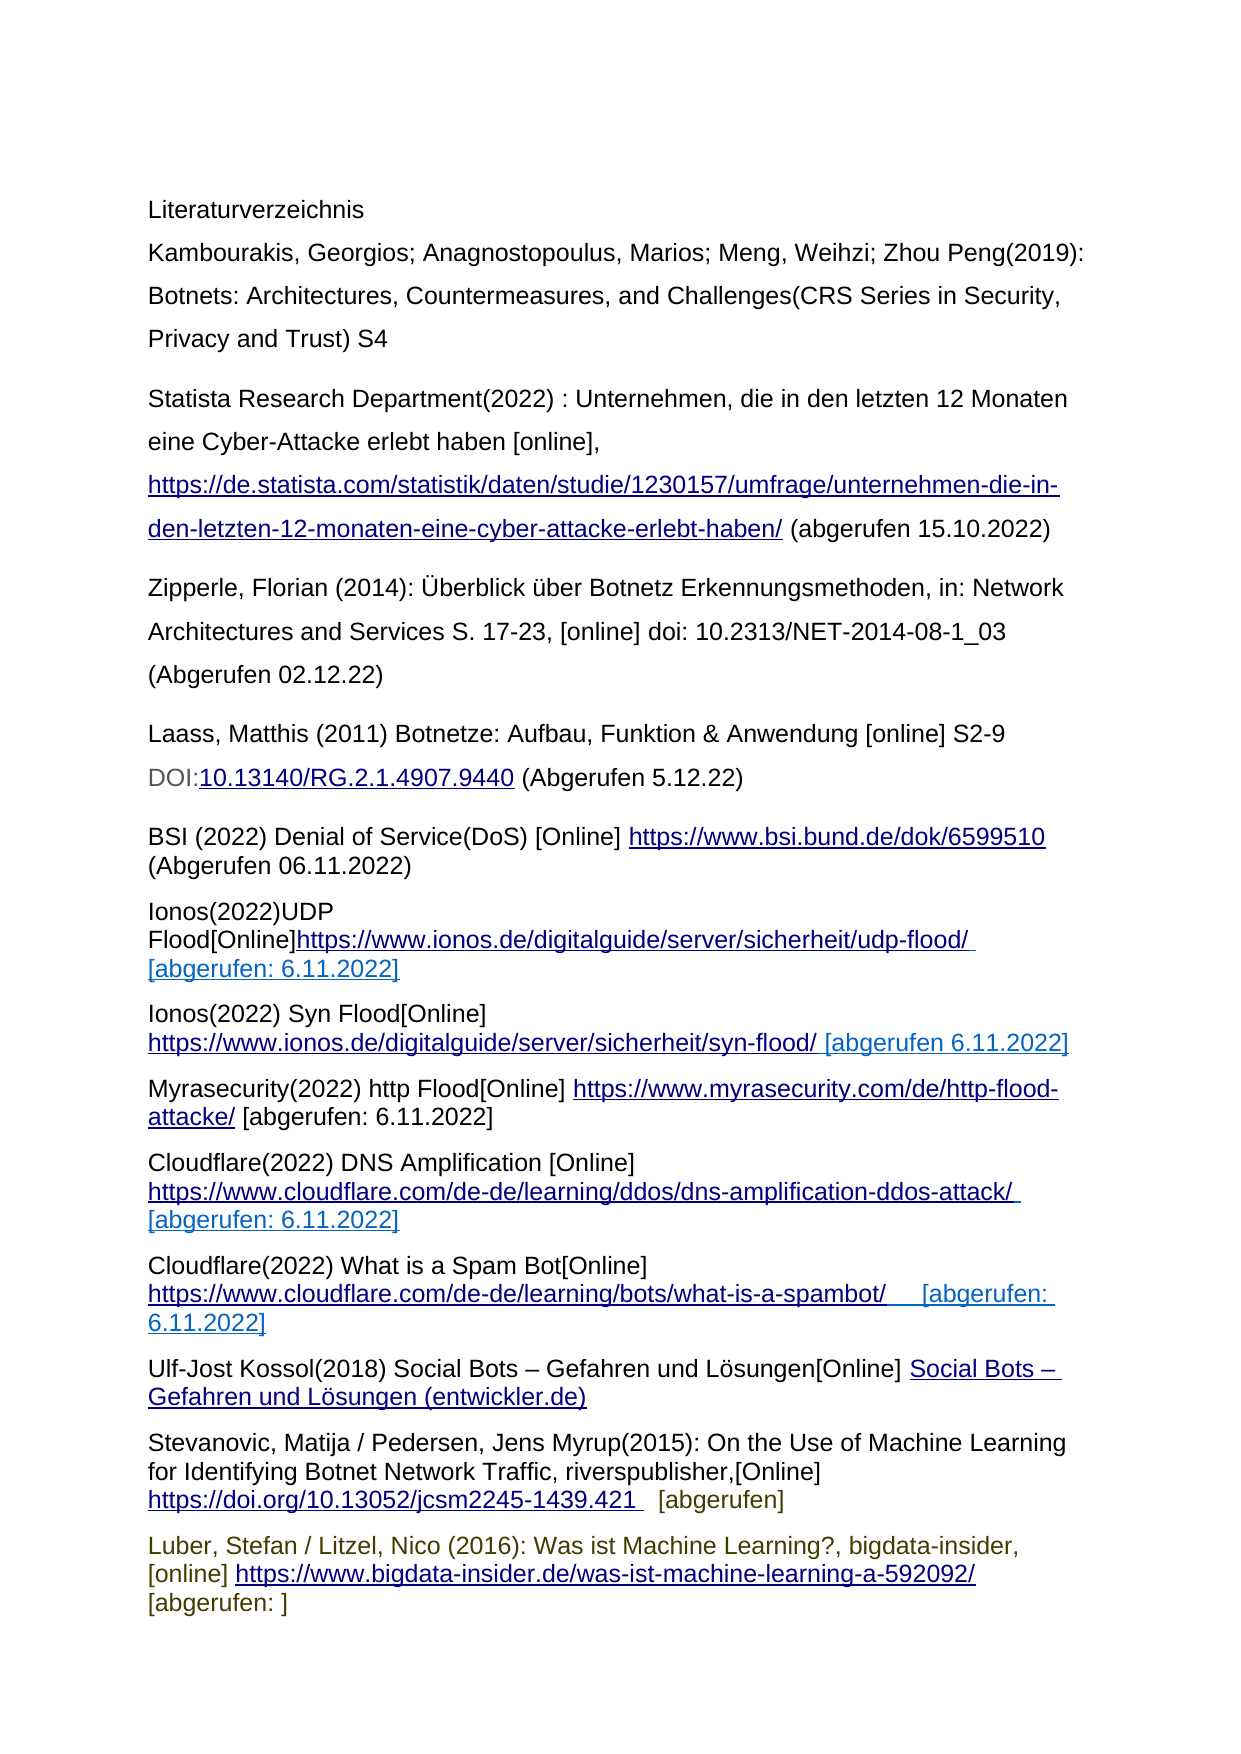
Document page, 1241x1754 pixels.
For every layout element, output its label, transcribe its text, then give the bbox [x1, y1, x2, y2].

text Laass, Matthis (2011) Botnetze: Aufbau, Funktion & Anwendung [online] S2-9 DOI:10.13140/RG.2.1.4907.9440 (Abgerufen 5.12.22) [148, 719, 1093, 791]
text Stevanovic, Matija / Pedersen, Jens Myrup(2015): On the Use of Machine Learning for Identifying Botnet Network Traffic, riverspublisher,[Online] https://doi.org/10.13052/jcsm2245-1439.421 [abgerufen] [148, 1428, 1093, 1514]
text Literaturverzeichnis Kambourakis, Georgios; Anagnostopoulus, Marios; Meng, Weihzi; Zhou Peng(2019): Botnets: Architectures, Countermeasures, and Challenges(CRS Series in Security, Privacy and Trust) S4 [148, 195, 1093, 353]
text Ionos(2022) Syn Flood[Online] https://www.ionos.de/digitalguide/server/sicherheit/syn-flood/ [abgerufen 6.11.2022] [148, 999, 1093, 1057]
text Statista Research Department(2022) : Unternehmen, die in den letzten 12 Monaten eine Cyber-Attacke erlebt haben [online], https://de.statista.com/statistik/daten/studie/1230157/umfrage/unternehmen-die-in-den-letzten-12-monaten-eine-cyber-attacke-erlebt-haben/ (abgerufen 15.10.2022) [148, 384, 1093, 542]
text Luber, Stefan / Litzel, Nico (2016): Was ist Machine Learning?, bigdata-insider,[online] https://www.bigdata-insider.de/was-ist-machine-learning-a-592092/ [abgerufen: ] [148, 1531, 1093, 1617]
text Ulf-Jost Kossol(2018) Social Bots – Gefahren und Lösungen[Online] Social Bots – Gefahren und Lösungen (entwickler.de) [148, 1353, 1093, 1411]
text Zipperle, Florian (2014): Überblick über Botnetz Erkennungsmethoden, in: Network Architectures and Services S. 17-23, [online] doi: 10.2313/NET-2014-08-1_03 (Abgerufen 02.12.22) [148, 573, 1093, 688]
text Cloudflare(2022) What is a Spam Bot[Online] https://www.cloudflare.com/de-de/learning/bots/what-is-a-spambot/ [abgerufen: 6.11.2022] [148, 1251, 1093, 1337]
text Myrasecurity(2022) http Flood[Online] https://www.myrasecurity.com/de/http-flood-attacke/ [abgerufen: 6.11.2022] [148, 1073, 1093, 1131]
text Ionos(2022)UDP Flood[Online]https://www.ionos.de/digitalguide/server/sicherheit/udp-flood/ [abgerufen: 6.11.2022] [148, 896, 1093, 983]
text BSI (2022) Denial of Service(DoS) [Online] https://www.bsi.bund.de/dok/6599510 (Abgerufen 06.11.2022) [148, 822, 1093, 880]
text Cloudflare(2022) DNS Amplification [Online] https://www.cloudflare.com/de-de/learning/ddos/dns-amplification-ddos-attack/ [abgerufen: 6.11.2022] [148, 1148, 1093, 1234]
